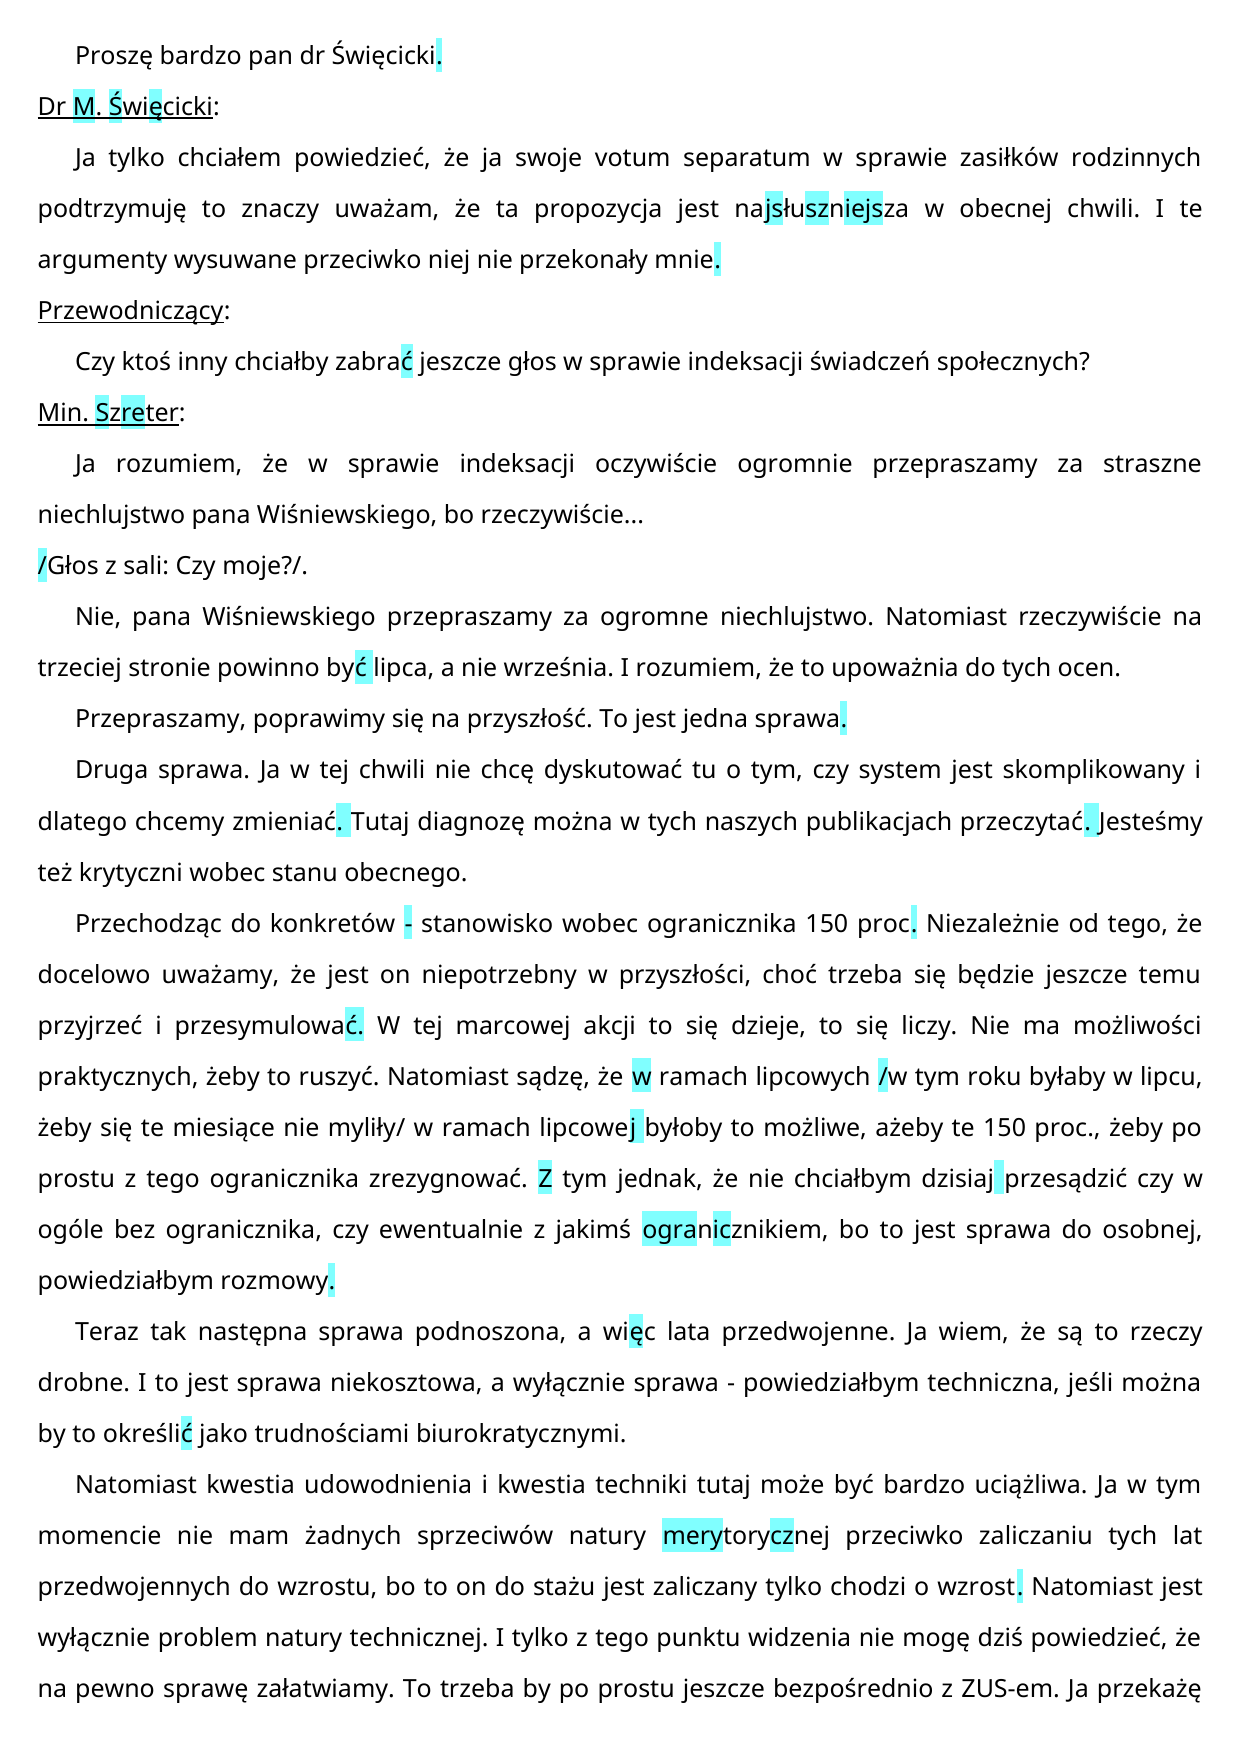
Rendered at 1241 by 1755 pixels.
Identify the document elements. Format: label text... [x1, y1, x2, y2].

text Druga sprawa. Ja w tej chwili nie chcę dyskutować tu o tym, czy system jest skomplikowany i dlatego chcemy zmieniać. Tutaj diagnozę można w tych naszych publikacjach przeczytać. Jesteśmy też krytyczni wobec stanu obecnego. [37, 752, 1203, 888]
text Przechodząc do konkretów - stanowisko wobec ogranicznika 150 proc. Niezależnie od tego, że docelowo uważamy, że jest on niepotrzebny w przyszłości, choć trzeba się będzie jeszcze temu przyjrzeć i przesymulować. W tej marcowej akcji to się dzieje, to się liczy. Nie ma możliwości praktycznych, żeby to ruszyć. Natomiast sądzę, że w ramach lipcowych /w tym roku byłaby w lipcu, żeby się te miesiące nie myliły/ w ramach lipcowej byłoby to możliwe, ażeby te 150 proc., żeby po prostu z tego ogranicznika zrezygnować. Z tym jednak, że nie chciałbym dzisiaj przesądzić czy w ogóle bez ogranicznika, czy ewentualnie z jakimś ogranicznikiem, bo to jest sprawa do osobnej, powiedziałbym rozmowy. [37, 905, 1203, 1297]
text Czy ktoś inny chciałby zabrać jeszcze głos w sprawie indeksacji świadczeń społecznych? [37, 344, 1203, 378]
text Teraz tak następna sprawa podnoszona, a więc lata przedwojenne. Ja wiem, że są to rzeczy drobne. I to jest sprawa niekosztowa, a wyłącznie sprawa - powiedziałbym techniczna, jeśli można by to określić jako trudnościami biurokratycznymi. [37, 1313, 1203, 1450]
text Proszę bardzo pan dr Święcicki. [37, 37, 1203, 72]
text Przewodniczący: [37, 293, 1203, 327]
text Nie, pana Wiśniewskiego przepraszamy za ogromne niechlujstwo. Natomiast rzeczywiście na trzeciej stronie powinno być lipca, a nie września. I rozumiem, że to upoważnia do tych ocen. [37, 599, 1203, 684]
text Natomiast kwestia udowodnienia i kwestia techniki tutaj może być bardzo uciążliwa. Ja w tym momencie nie mam żadnych sprzeciwów natury merytorycznej przeciwko zaliczaniu tych lat przedwojennych do wzrostu, bo to on do stażu jest zaliczany tylko chodzi o wzrost. Natomiast jest wyłącznie problem natury technicznej. I tylko z tego punktu widzenia nie mogę dziś powiedzieć, że na pewno sprawę załatwiamy. To trzeba by po prostu jeszcze bezpośrednio z ZUS-em. Ja przekażę [37, 1467, 1203, 1705]
text Ja tylko chciałem powiedzieć, że ja swoje votum separatum w sprawie zasiłków rodzinnych podtrzymuję to znaczy uważam, że ta propozycja jest najsłuszniejsza w obecnej chwili. I te argumenty wysuwane przeciwko niej nie przekonały mnie. [37, 139, 1203, 276]
text /Głos z sali: Czy moje?/. [37, 548, 1203, 582]
text Dr M. Święcicki: [37, 88, 1203, 123]
text Przepraszamy, poprawimy się na przyszłość. To jest jedna sprawa. [37, 701, 1203, 735]
text Min. Szreter: [37, 395, 1203, 429]
text Ja rozumiem, że w sprawie indeksacji oczywiście ogromnie przepraszamy za straszne niechlujstwo pana Wiśniewskiego, bo rzeczywiście... [37, 446, 1203, 531]
